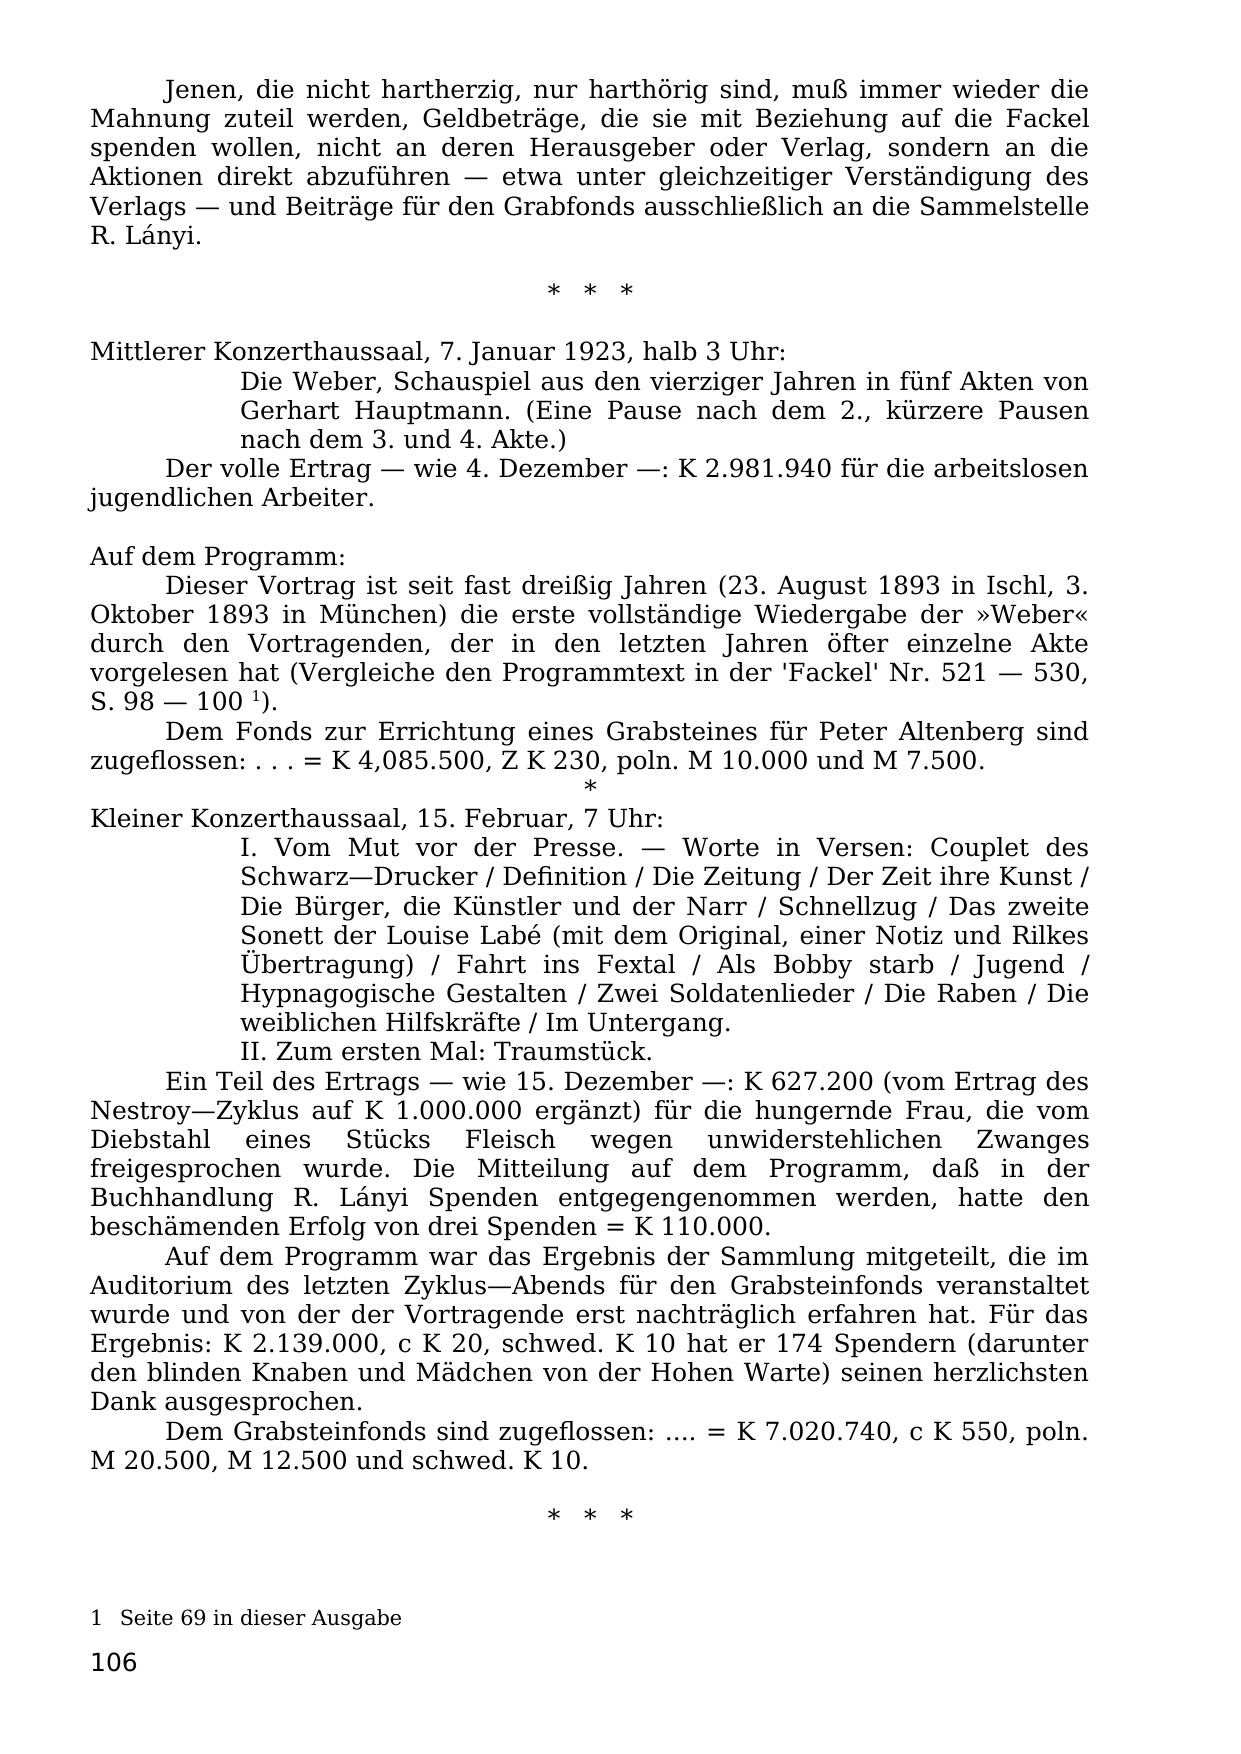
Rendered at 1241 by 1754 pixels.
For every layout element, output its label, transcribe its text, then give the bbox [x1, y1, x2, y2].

text Seite 69 in dieser Ausgabe [90, 1606, 1091, 1631]
text Auf dem Programm war das Ergebnis der Sammlung mitgeteilt, die im Auditorium des letzten Zyklus—Abends für den Grabsteinfonds veranstaltet wurde und von der der Vortragende erst nachträglich erfahren hat. Für das Ergebnis: K 2.139.000, c K 20, schwed. K 10 hat er 174 Spendern (darunter den blinden Knaben und Mädchen von der Hohen Warte) seinen herzlichsten Dank ausgesprochen. [90, 1242, 1091, 1417]
text * * * [90, 1504, 1091, 1533]
text Kleiner Konzerthaussaal, 15. Februar, 7 Uhr: [90, 804, 1091, 833]
text Dem Fonds zur Errichtung eines Grabsteines für Peter Altenberg sind zugeflossen: . . . = K 4,085.500, Z K 230, poln. M 10.000 und M 7.500. [90, 717, 1091, 775]
text Dem Grabsteinfonds sind zugeflossen: .... = K 7.020.740, c K 550, poln. M 20.500, M 12.500 und schwed. K 10. [90, 1417, 1091, 1475]
text II. Zum ersten Mal: Traumstück. [240, 1037, 1091, 1067]
text * * * [90, 279, 1091, 308]
text I. Vom Mut vor der Presse. — Worte in Versen: Couplet des Schwarz—Drucker / Definition / Die Zeitung / Der Zeit ihre Kunst / Die Bürger, die Künstler und der Narr / Schnellzug / Das zweite Sonett der Louise Labé (mit dem Original, einer Notiz und Rilkes Übertragung) / Fahrt ins Fextal / Als Bobby starb / Jugend / Hypnagogische Gestalten / Zwei Soldatenlieder / Die Raben / Die weiblichen Hilfskräfte / Im Untergang. [240, 833, 1091, 1037]
text Auf dem Programm: [90, 542, 1091, 571]
text Jenen, die nicht hartherzig, nur harthörig sind, muß immer wieder die Mahnung zuteil werden, Geldbeträge, die sie mit Beziehung auf die Fackel spenden wollen, nicht an deren Herausgeber oder Verlag, sondern an die Aktionen direkt abzuführen — etwa unter gleichzeitiger Verständigung des Verlags — und Beiträge für den Grabfonds ausschließlich an die Sammelstelle R. Lányi. [90, 75, 1091, 250]
text * [90, 775, 1091, 804]
text Ein Teil des Ertrags — wie 15. Dezember —: K 627.200 (vom Ertrag des Nestroy—Zyklus auf K 1.000.000 ergänzt) für die hungernde Frau, die vom Diebstahl eines Stücks Fleisch wegen unwiderstehlichen Zwanges freigesprochen wurde. Die Mitteilung auf dem Programm, daß in der Buchhandlung R. Lányi Spenden entgegengenommen werden, hatte den beschämenden Erfolg von drei Spenden = K 110.000. [90, 1067, 1091, 1242]
text Dieser Vortrag ist seit fast dreißig Jahren (23. August 1893 in Ischl, 3. Oktober 1893 in München) die erste vollständige Wiedergabe der »Weber« durch den Vortragenden, der in den letzten Jahren öfter einzelne Akte vorgelesen hat (Vergleiche den Programmtext in der 'Fackel' Nr. 521 — 530, S. 98 — 100 ). [90, 571, 1091, 717]
text Mittlerer Konzerthaussaal, 7. Januar 1923, halb 3 Uhr: [90, 337, 1091, 367]
text Der volle Ertrag — wie 4. Dezember —: K 2.981.940 für die arbeitslosen jugendlichen Arbeiter. [90, 454, 1091, 512]
text Die Weber, Schauspiel aus den vierziger Jahren in fünf Akten von Gerhart Hauptmann. (Eine Pause nach dem 2., kürzere Pausen nach dem 3. und 4. Akte.) [240, 367, 1091, 454]
